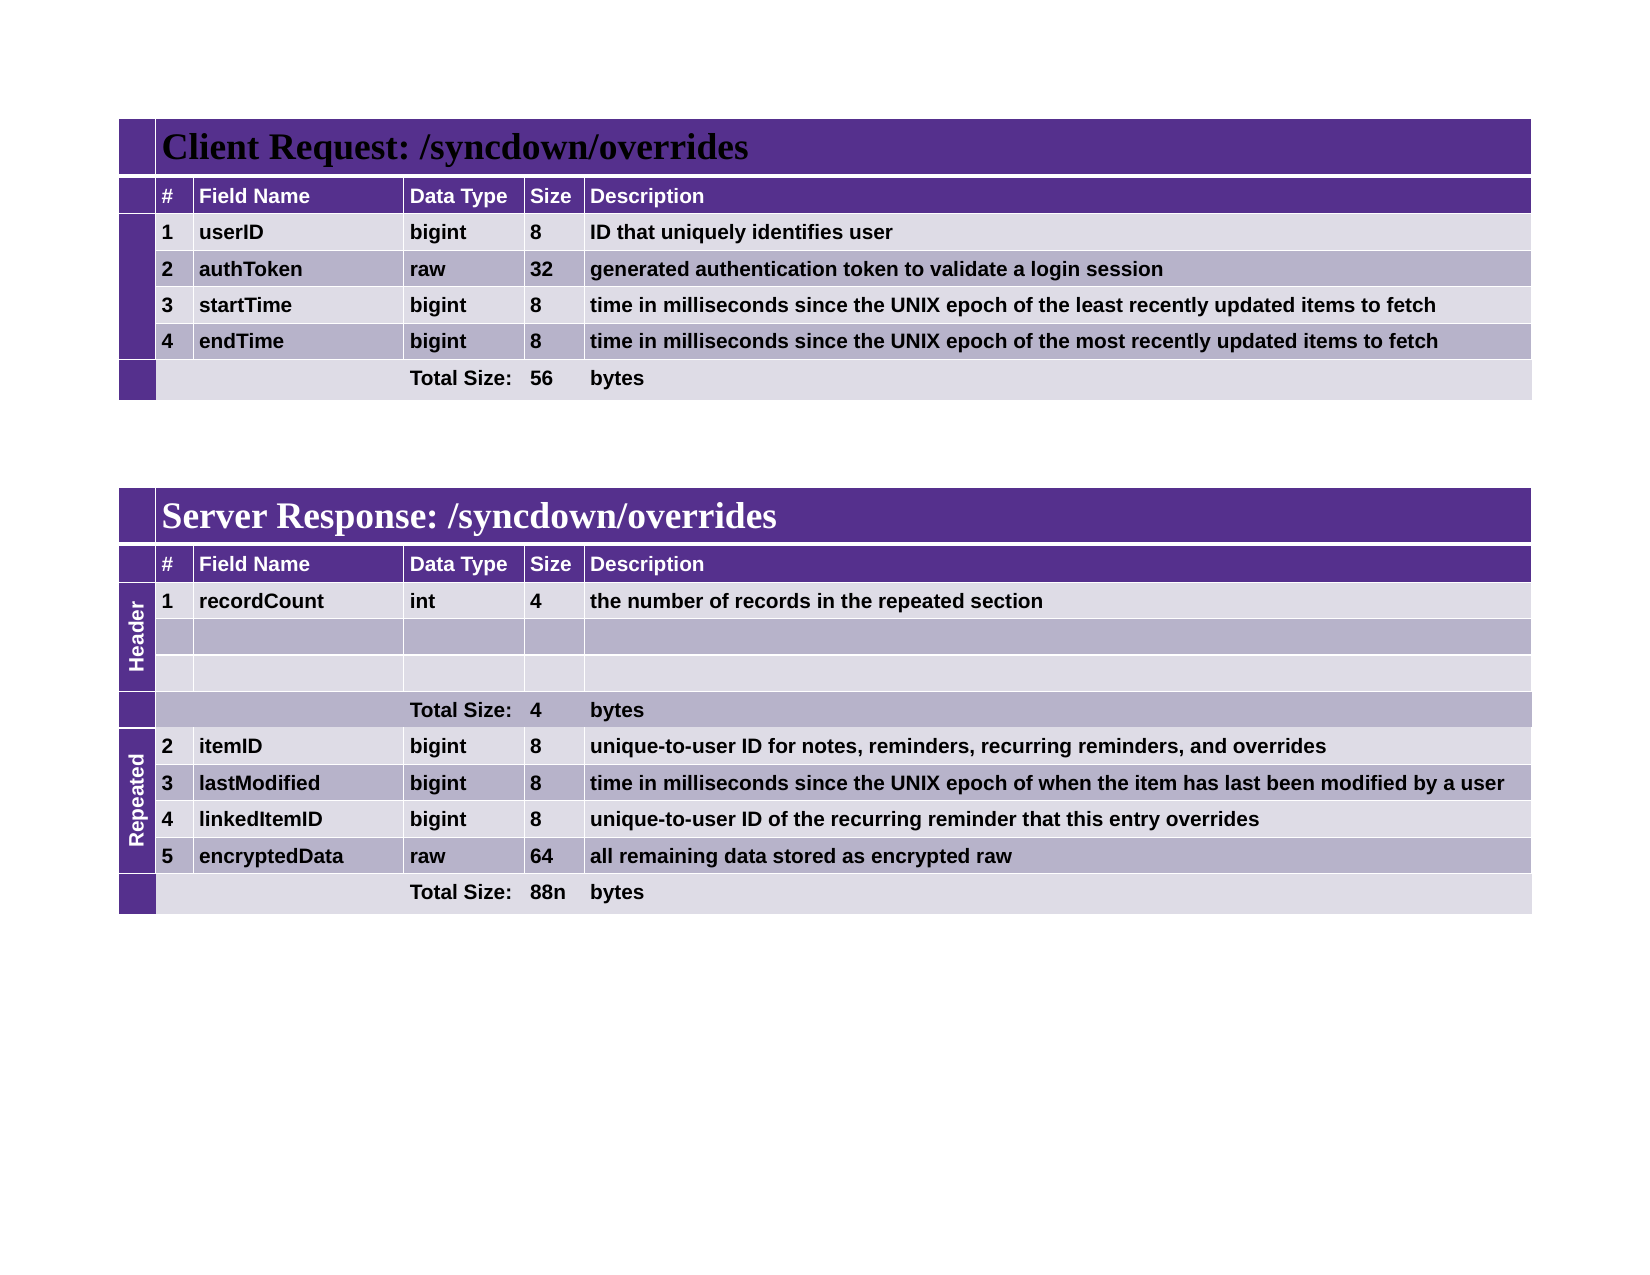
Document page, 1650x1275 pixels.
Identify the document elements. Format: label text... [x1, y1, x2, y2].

table_cell [156, 874, 404, 914]
table_cell # [156, 178, 193, 213]
table_cell bytes [584, 360, 1532, 400]
table_cell 5 [156, 838, 193, 873]
table_cell 64 [525, 838, 584, 873]
table_cell [119, 874, 156, 914]
table_cell bigint [404, 287, 524, 323]
table_cell encryptedData [194, 838, 403, 873]
table_cell [156, 360, 404, 400]
table_cell generated authentication token to validate a login session [585, 251, 1531, 286]
table_cell Size [525, 546, 584, 582]
table_header [119, 488, 155, 542]
table_cell [404, 619, 524, 654]
table_cell bigint [404, 214, 524, 250]
table_cell [119, 546, 155, 582]
table_cell unique-to-user ID for notes, reminders, recurring reminders, and overrides [585, 727, 1531, 764]
table_cell [404, 656, 524, 691]
table_cell raw [404, 251, 524, 286]
table_cell 8 [525, 765, 584, 800]
table_cell Total Size: [404, 874, 524, 914]
table_cell 88n [524, 874, 584, 914]
table_cell bigint [404, 801, 524, 837]
table_cell Total Size: [404, 360, 524, 400]
table_cell all remaining data stored as encrypted raw [585, 838, 1531, 873]
table_cell bigint [404, 727, 524, 764]
table_cell Data Type [404, 546, 524, 582]
table_cell endTime [194, 324, 403, 359]
table_cell 4 [156, 324, 193, 359]
table_cell [156, 656, 193, 691]
table_cell [585, 619, 1531, 654]
table_cell unique-to-user ID of the recurring reminder that this entry overrides [585, 801, 1531, 837]
table_cell [119, 360, 156, 400]
table_cell time in milliseconds since the UNIX epoch of when the item has last been modified by a user [585, 765, 1531, 800]
table_cell [156, 619, 193, 654]
table_cell [525, 656, 584, 691]
table_cell bigint [404, 324, 524, 359]
table_cell [156, 692, 193, 727]
table_cell 4 [525, 583, 584, 618]
table_cell lastModified [194, 765, 403, 800]
table_cell [119, 692, 155, 727]
table_header Server Response: /syncdown/overrides [156, 488, 1531, 542]
table_cell Field Name [194, 178, 403, 213]
table_cell 8 [525, 727, 584, 764]
table_cell 32 [525, 251, 584, 286]
table_cell Field Name [194, 546, 403, 582]
table_cell [525, 619, 584, 654]
table_cell [194, 619, 403, 654]
table_cell [585, 656, 1531, 691]
table_cell 2 [156, 727, 193, 764]
table_cell Size [525, 178, 584, 213]
table_cell [119, 214, 155, 359]
table_cell Header [119, 583, 155, 691]
table_cell bytes [584, 874, 1532, 914]
table_cell bytes [584, 692, 1532, 727]
table_cell Total Size: [404, 692, 524, 727]
table_cell 8 [525, 324, 584, 359]
table_cell time in milliseconds since the UNIX epoch of the most recently updated items to fetch [585, 324, 1531, 359]
table_cell raw [404, 838, 524, 873]
table_cell bigint [404, 765, 524, 800]
table_cell 2 [156, 251, 193, 286]
table_cell 8 [525, 287, 584, 323]
table_cell userID [194, 214, 403, 250]
table_cell 4 [524, 692, 584, 727]
table_cell Description [585, 546, 1531, 582]
table_cell 8 [525, 801, 584, 837]
table_cell time in milliseconds since the UNIX epoch of the least recently updated items to fetch [585, 287, 1531, 323]
table_cell Description [585, 178, 1531, 213]
table_cell authToken [194, 251, 403, 286]
table_cell 1 [156, 583, 193, 618]
table_cell 1 [156, 214, 193, 250]
table_header [119, 119, 155, 174]
table_cell int [404, 583, 524, 618]
table_cell 56 [524, 360, 584, 400]
table_header Client Request: /syncdown/overrides [156, 119, 1531, 174]
table_cell [119, 178, 155, 213]
table_cell ID that uniquely identifies user [585, 214, 1531, 250]
table_cell 3 [156, 765, 193, 800]
table_cell linkedItemID [194, 801, 403, 837]
table_cell Data Type [404, 178, 524, 213]
table_cell recordCount [194, 583, 403, 618]
table_cell [193, 692, 404, 727]
table_cell Repeated [119, 729, 155, 873]
table_cell itemID [194, 727, 403, 764]
table_cell startTime [194, 287, 403, 323]
table_cell 3 [156, 287, 193, 323]
table_cell # [156, 546, 193, 582]
table_cell 8 [525, 214, 584, 250]
table_cell the number of records in the repeated section [585, 583, 1531, 618]
table_cell [194, 656, 403, 691]
table_cell 4 [156, 801, 193, 837]
